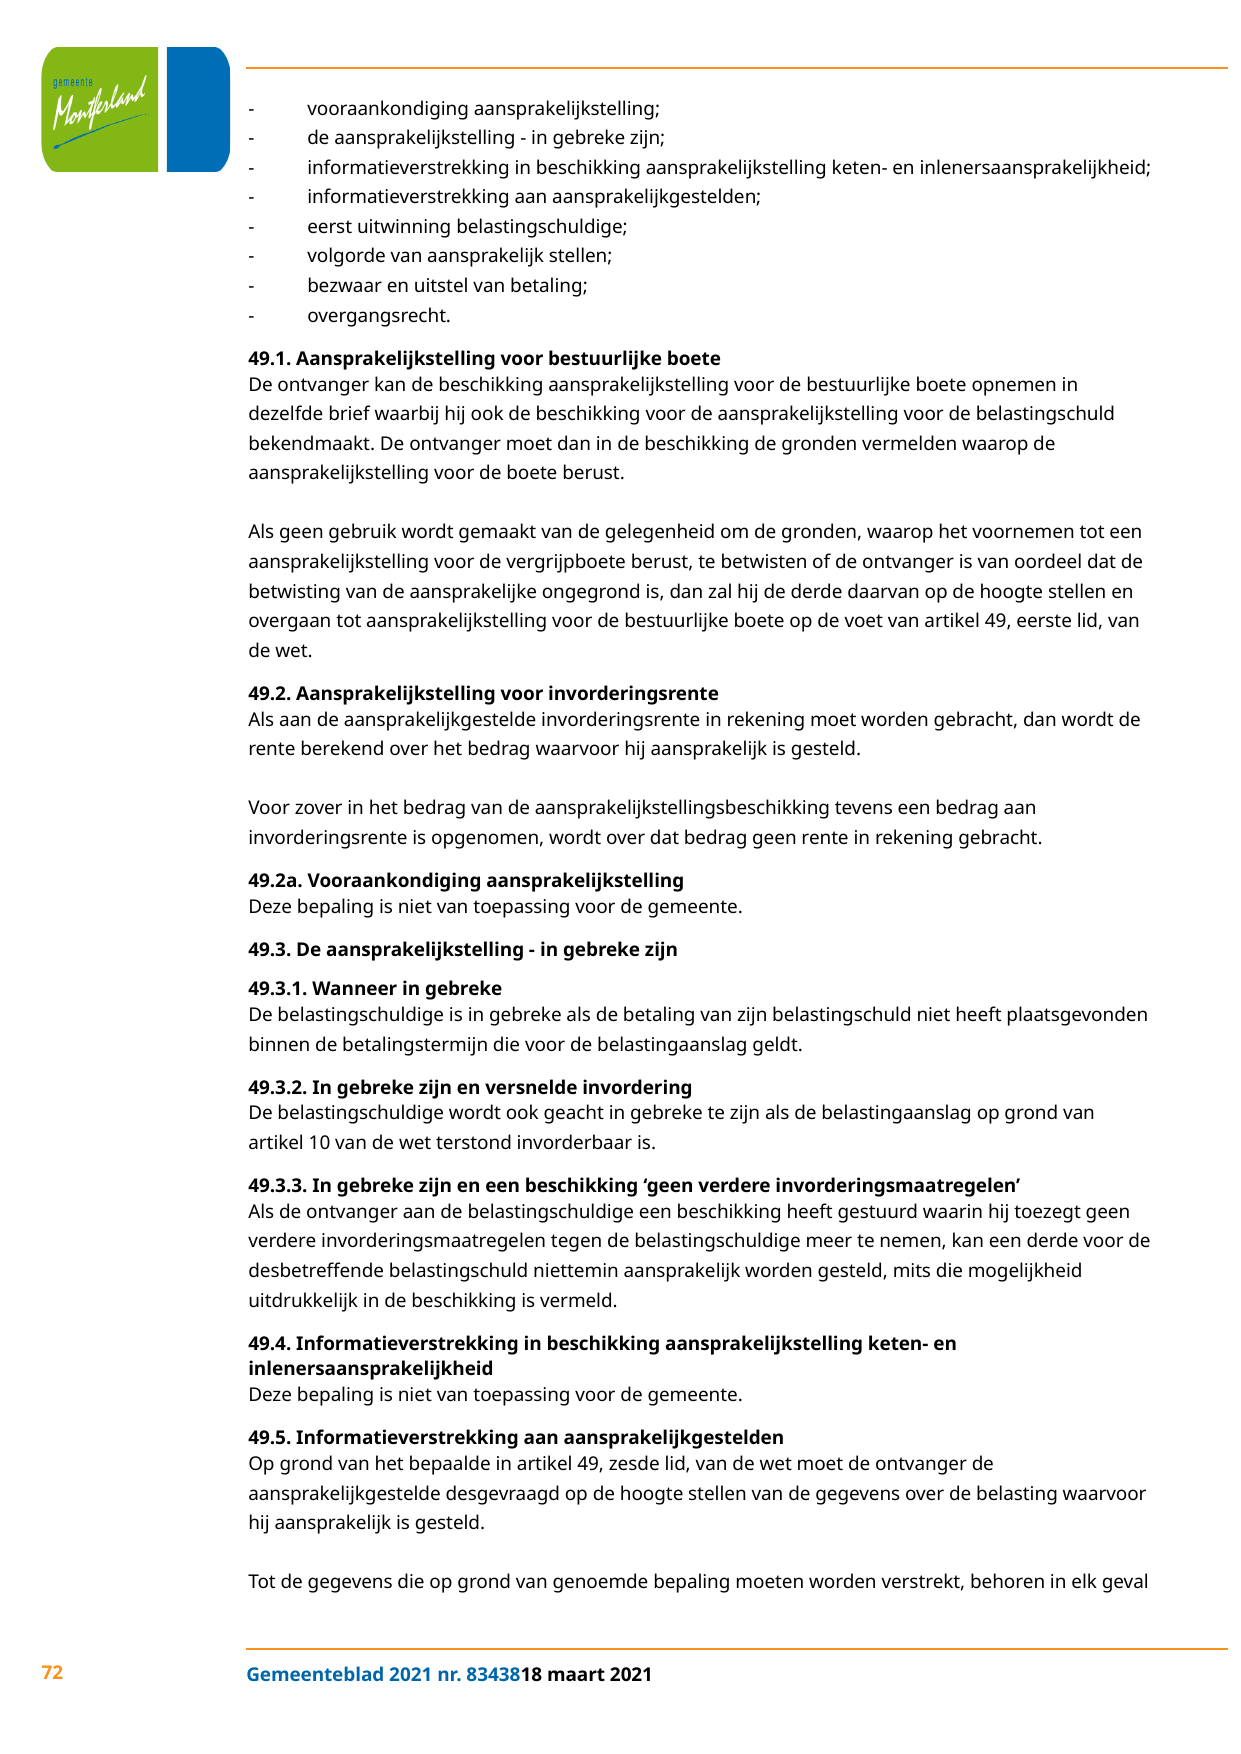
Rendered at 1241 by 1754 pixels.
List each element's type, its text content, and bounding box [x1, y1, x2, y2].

list vooraankondiging aansprakelijkstelling; [248, 95, 1152, 121]
list informatieverstrekking in beschikking aansprakelijkstelling keten- en inlenersaansprakelijkheid; [248, 154, 1152, 180]
text Voor zover in het bedrag van de aansprakelijkstellingsbeschikking tevens een bedrag aan invorderingsrente is opgenomen, wordt over dat bedrag geen rente in rekening gebracht. [248, 794, 1152, 850]
text Als geen gebruik wordt gemaakt van de gelegenheid om de gronden, waarop het voornemen tot een aansprakelijkstelling voor de vergrijpboete berust, te betwisten of de ontvanger is van oordeel dat de betwisting van de aansprakelijke ongegrond is, dan zal hij de derde daarvan op de hoogte stellen en overgaan tot aansprakelijkstelling voor de bestuurlijke boete op de voet van artikel 49, eerste lid, van de wet. [248, 519, 1152, 663]
text De ontvanger kan de beschikking aansprakelijkstelling voor de bestuurlijke boete opnemen in dezelfde brief waarbij hij ook de beschikking voor de aansprakelijkstelling voor de belastingschuld bekendmaakt. De ontvanger moet dan in de beschikking de gronden vermelden waarop de aansprakelijkstelling voor de boete berust. [248, 371, 1152, 485]
text Als aan de aansprakelijkgestelde invorderingsrente in rekening moet worden gebracht, dan wordt de rente berekend over het bedrag waarvoor hij aansprakelijk is gesteld. [248, 706, 1152, 761]
text 49.2a. Vooraankondiging aansprakelijkstelling [248, 867, 1152, 893]
list volgorde van aansprakelijk stellen; [248, 243, 1152, 268]
text Deze bepaling is niet van toepassing voor de gemeente. [248, 1381, 1152, 1407]
text Op grond van het bepaalde in artikel 49, zesde lid, van de wet moet de ontvanger de aansprakelijkgestelde desgevraagd op de hoogte stellen van de gegevens over de belasting waarvoor hij aansprakelijk is gesteld. [248, 1450, 1152, 1535]
text 49.3.2. In gebreke zijn en versnelde invordering [248, 1074, 1152, 1099]
list informatieverstrekking aan aansprakelijkgestelden; [248, 183, 1152, 209]
text Deze bepaling is niet van toepassing voor de gemeente. [248, 893, 1152, 919]
text 49.5. Informatieverstrekking aan aansprakelijkgestelden [248, 1424, 1152, 1450]
text 49.3. De aansprakelijkstelling - in gebreke zijn [248, 936, 1152, 962]
text Als de ontvanger aan de belastingschuldige een beschikking heeft gestuurd waarin hij toezegt geen verdere invorderingsmaatregelen tegen de belastingschuldige meer te nemen, kan een derde voor de desbetreffende belastingschuld niettemin aansprakelijk worden gesteld, mits die mogelijkheid uitdrukkelijk in de beschikking is vermeld. [248, 1198, 1152, 1312]
text De belastingschuldige is in gebreke als de betaling van zijn belastingschuld niet heeft plaatsgevonden binnen de betalingstermijn die voor de belastingaanslag geldt. [248, 1001, 1152, 1056]
list de aansprakelijkstelling - in gebreke zijn; [248, 124, 1152, 150]
picture [41, 47, 231, 172]
list eerst uitwinning belastingschuldige; [248, 213, 1152, 239]
text 49.4. Informatieverstrekking in beschikking aansprakelijkstelling keten- en inlenersaansprakelijkheid [248, 1330, 1152, 1381]
list bezwaar en uitstel van betaling; [248, 272, 1152, 298]
text De belastingschuldige wordt ook geacht in gebreke te zijn als de belastingaanslag op grond van artikel 10 van de wet terstond invorderbaar is. [248, 1099, 1152, 1155]
text 49.3.3. In gebreke zijn en een beschikking ‘geen verdere invorderingsmaatregelen’ [248, 1172, 1152, 1198]
list overgangsrecht. [248, 302, 1152, 328]
text 49.3.1. Wanneer in gebreke [248, 975, 1152, 1001]
text 49.1. Aansprakelijkstelling voor bestuurlijke boete [248, 345, 1152, 371]
text 49.2. Aansprakelijkstelling voor invorderingsrente [248, 680, 1152, 706]
text Tot de gegevens die op grond van genoemde bepaling moeten worden verstrekt, behoren in elk geval [248, 1568, 1152, 1594]
